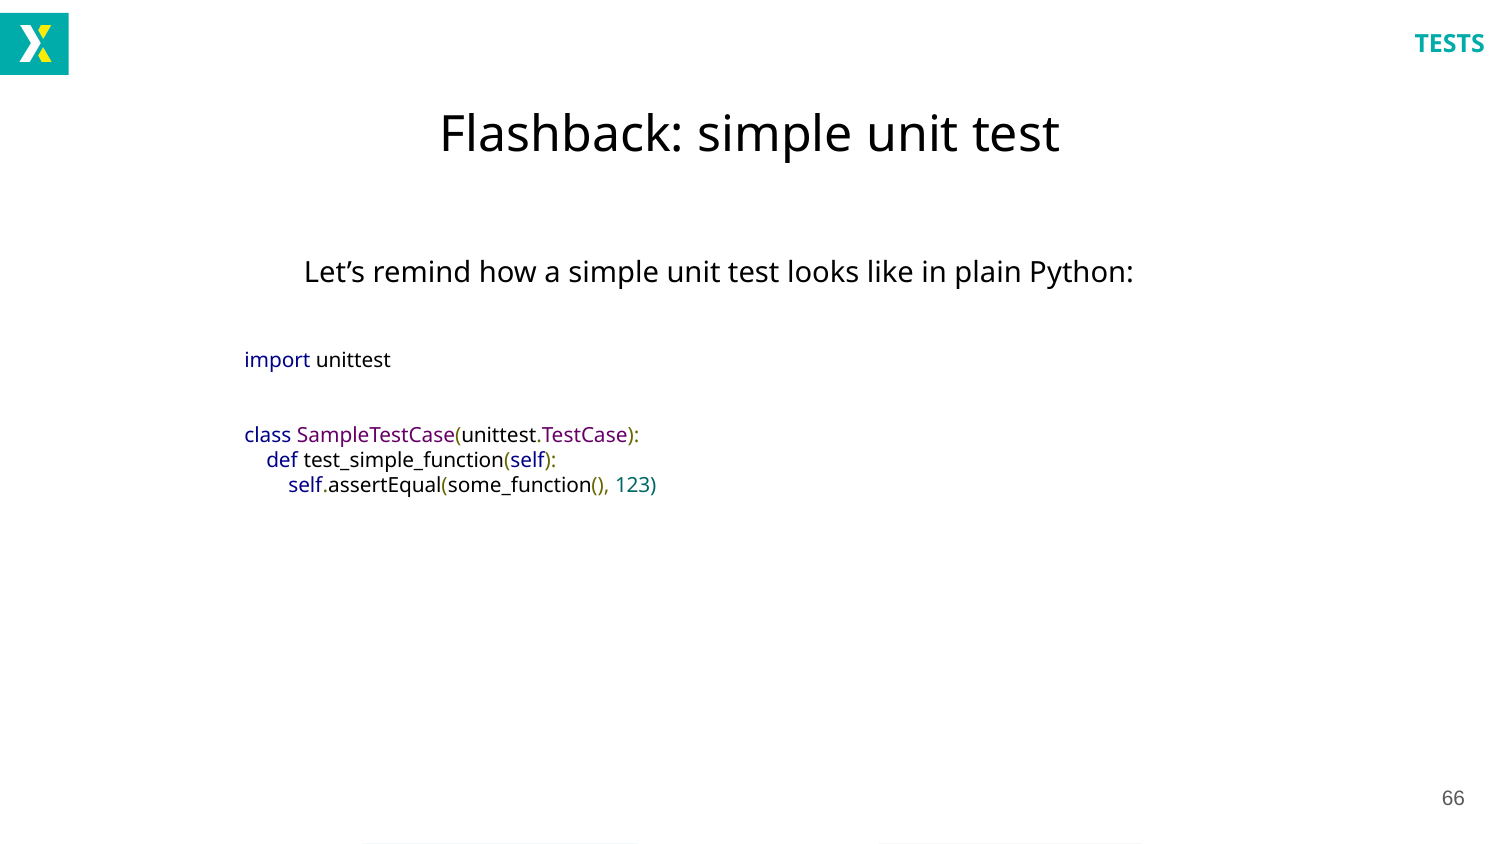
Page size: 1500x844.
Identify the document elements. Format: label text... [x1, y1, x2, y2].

text_box Let’s remind how a simple unit test looks like in plain Python: [71, 220, 1367, 664]
picture [17, 25, 54, 62]
text_box Flashback: simple unit test [115, 86, 1385, 181]
text_box import unittest class SampleTestCase(unittest.TestCase): def test_simple_function(self): self.assertEqual(some_function(), 123) [229, 331, 1262, 754]
slide_number [1389, 764, 1480, 830]
